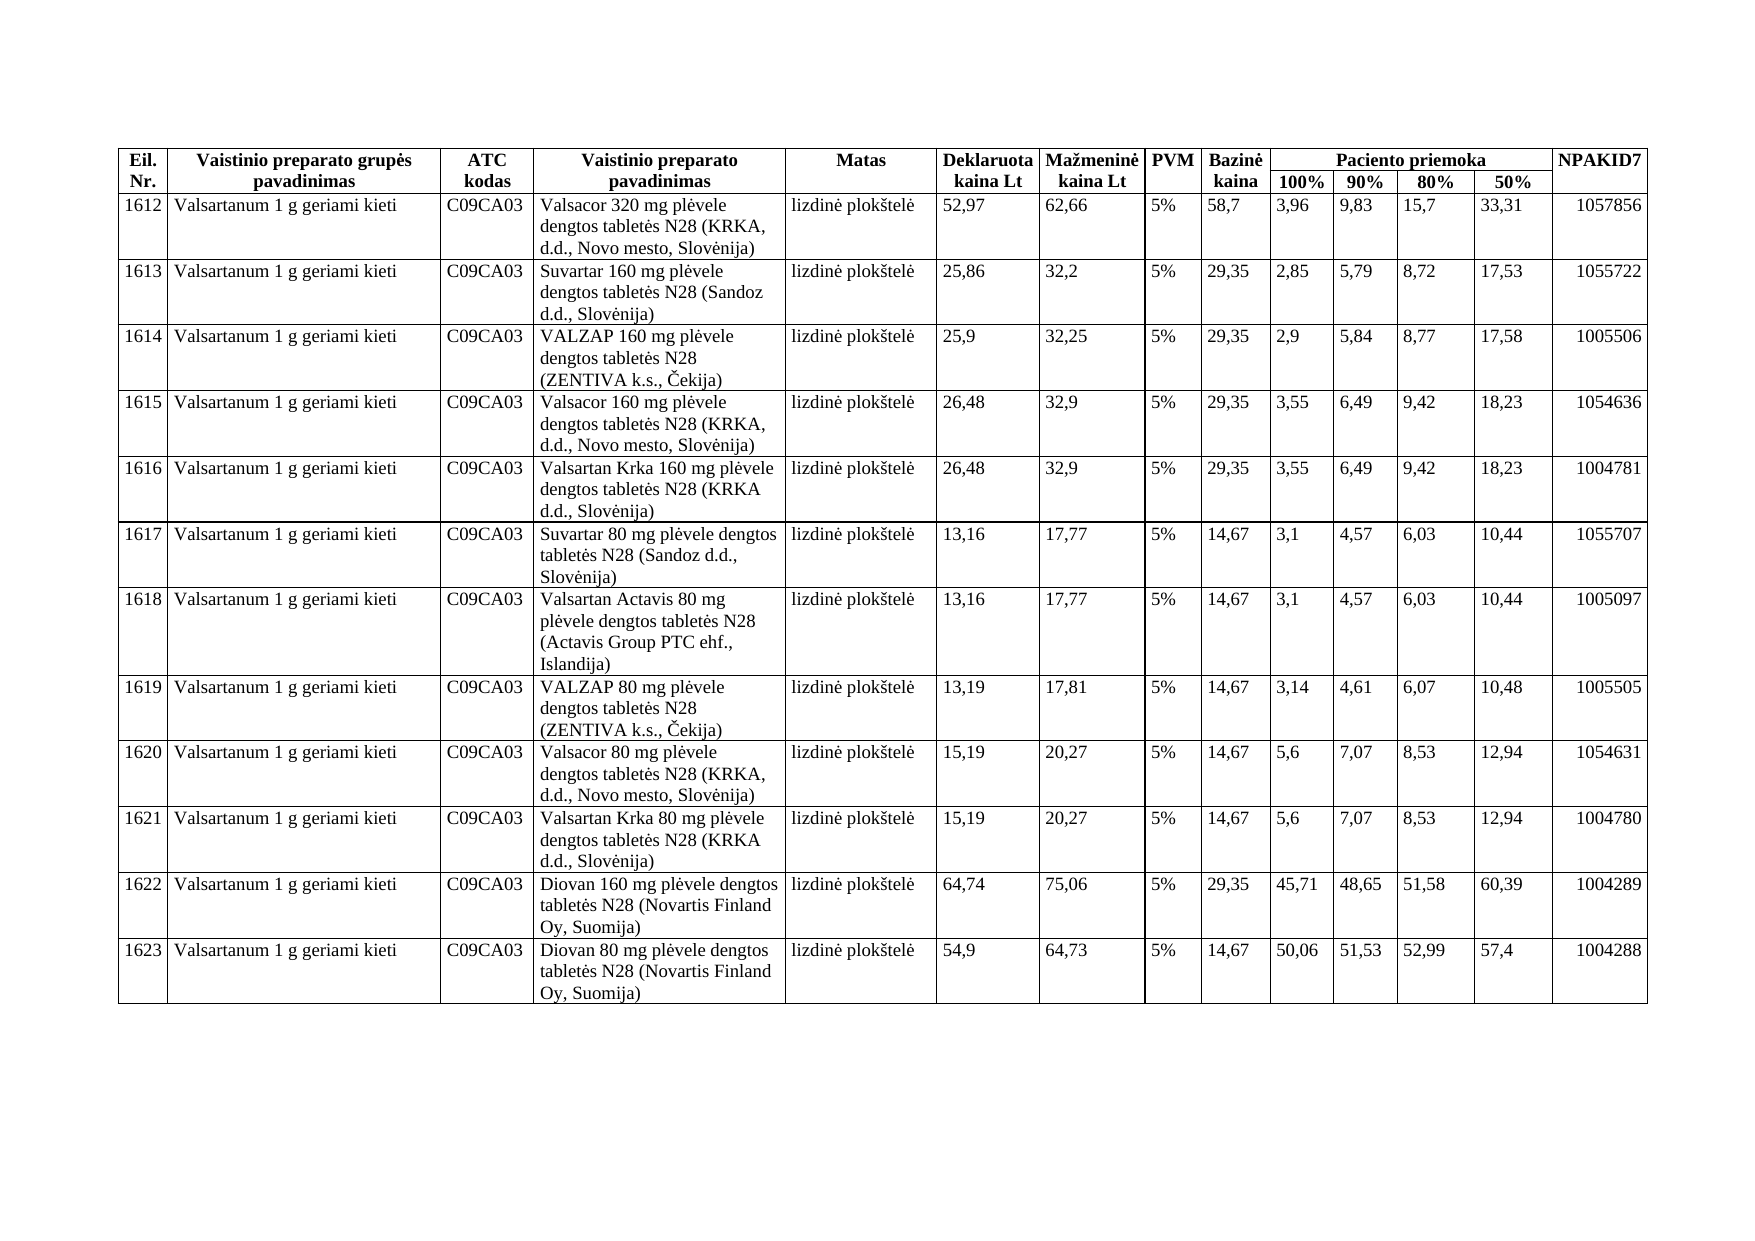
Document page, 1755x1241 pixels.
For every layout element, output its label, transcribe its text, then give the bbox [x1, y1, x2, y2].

table_cell 9,42 [1398, 457, 1474, 521]
table_cell C09CA03 [441, 325, 533, 390]
table_cell 32,25 [1040, 325, 1144, 390]
table_cell Valsartan Krka 160 mg plėvele dengtos tabletės N28 (KRKA d.d., Slovėnija) [534, 457, 785, 521]
table_cell 10,48 [1475, 676, 1552, 740]
table_cell Diovan 80 mg plėvele dengtos tabletės N28 (Novartis Finland Oy, Suomija) [534, 939, 785, 1003]
table_cell lizdinė plokštelė [786, 873, 936, 937]
table_cell 14,67 [1202, 588, 1270, 674]
table_cell 45,71 [1271, 873, 1333, 937]
table_cell 12,94 [1475, 807, 1552, 872]
table_cell Diovan 160 mg plėvele dengtos tabletės N28 (Novartis Finland Oy, Suomija) [534, 873, 785, 937]
table_cell 2,9 [1271, 325, 1333, 390]
table_cell 1612 [119, 194, 167, 258]
table_cell 52,99 [1398, 939, 1474, 1003]
table_cell 9,42 [1398, 391, 1474, 456]
table_cell Valsartan Krka 80 mg plėvele dengtos tabletės N28 (KRKA d.d., Slovėnija) [534, 807, 785, 872]
table_cell lizdinė plokštelė [786, 194, 936, 258]
table_cell 51,58 [1398, 873, 1474, 937]
table_cell 5% [1146, 939, 1201, 1003]
table_cell Valsartanum 1 g geriami kieti [168, 588, 440, 674]
table_cell 17,77 [1040, 523, 1144, 587]
table_cell 1005097 [1553, 588, 1647, 674]
table_cell 1004288 [1553, 939, 1647, 1003]
table_header Bazinė kaina Lt [1202, 149, 1270, 193]
table_cell 32,9 [1040, 391, 1144, 456]
table_cell Valsartanum 1 g geriami kieti [168, 939, 440, 1003]
table_cell 7,07 [1334, 807, 1397, 872]
table_cell 1005505 [1553, 676, 1647, 740]
table_cell 64,73 [1040, 939, 1144, 1003]
table_cell C09CA03 [441, 588, 533, 674]
table_cell Valsartanum 1 g geriami kieti [168, 391, 440, 456]
table_cell 2,85 [1271, 260, 1333, 324]
table_cell 29,35 [1202, 260, 1270, 324]
table_cell 33,31 [1475, 194, 1552, 258]
table_cell 17,81 [1040, 676, 1144, 740]
table_cell 3,55 [1271, 391, 1333, 456]
table_cell lizdinė plokštelė [786, 939, 936, 1003]
table_cell 20,27 [1040, 807, 1144, 872]
table_cell 29,35 [1202, 457, 1270, 521]
table_cell 1057856 [1553, 194, 1647, 258]
table_header Vaistinio preparato pavadinimas [534, 149, 785, 193]
table_cell 32,2 [1040, 260, 1144, 324]
table_cell 13,19 [937, 676, 1039, 740]
table_cell 12,94 [1475, 741, 1552, 806]
table_cell C09CA03 [441, 676, 533, 740]
table_cell 51,53 [1334, 939, 1397, 1003]
table_cell 1618 [119, 588, 167, 674]
table_cell 17,77 [1040, 588, 1144, 674]
table_cell 1055722 [1553, 260, 1647, 324]
table_cell 50,06 [1271, 939, 1333, 1003]
table_cell 10,44 [1475, 523, 1552, 587]
table_cell 32,9 [1040, 457, 1144, 521]
table_cell 3,14 [1271, 676, 1333, 740]
table_header NPAKID7 [1553, 149, 1647, 193]
table_cell C09CA03 [441, 939, 533, 1003]
table_cell Valsartanum 1 g geriami kieti [168, 457, 440, 521]
table_cell 1005506 [1553, 325, 1647, 390]
table_cell 1615 [119, 391, 167, 456]
table_cell 13,16 [937, 523, 1039, 587]
table_cell 60,39 [1475, 873, 1552, 937]
table_cell lizdinė plokštelė [786, 325, 936, 390]
table_cell 6,03 [1398, 523, 1474, 587]
table_header ATC kodas [441, 149, 533, 193]
table_cell C09CA03 [441, 807, 533, 872]
table_cell 4,57 [1334, 588, 1397, 674]
table_cell 13,16 [937, 588, 1039, 674]
table_cell 1004781 [1553, 457, 1647, 521]
table_header Matas [786, 149, 936, 193]
table_cell Valsacor 160 mg plėvele dengtos tabletės N28 (KRKA, d.d., Novo mesto, Slovėnija) [534, 391, 785, 456]
table_cell Valsartanum 1 g geriami kieti [168, 194, 440, 258]
table_cell 8,72 [1398, 260, 1474, 324]
table_header Eil. Nr. [119, 149, 167, 193]
table_cell 5% [1146, 873, 1201, 937]
table_cell 4,61 [1334, 676, 1397, 740]
table_cell C09CA03 [441, 391, 533, 456]
table_cell Valsartanum 1 g geriami kieti [168, 807, 440, 872]
table_cell 3,1 [1271, 523, 1333, 587]
table_cell 14,67 [1202, 676, 1270, 740]
table_cell 14,67 [1202, 523, 1270, 587]
table_cell 4,57 [1334, 523, 1397, 587]
table_cell 15,19 [937, 807, 1039, 872]
table_cell 50% [1475, 171, 1552, 193]
table_cell 6,49 [1334, 457, 1397, 521]
table_cell 1054636 [1553, 391, 1647, 456]
table_cell 15,7 [1398, 194, 1474, 258]
table_cell 26,48 [937, 391, 1039, 456]
table_cell 14,67 [1202, 741, 1270, 806]
table_cell 1004780 [1553, 807, 1647, 872]
table_cell 5% [1146, 588, 1201, 674]
table_cell 5,6 [1271, 741, 1333, 806]
table_cell 1054631 [1553, 741, 1647, 806]
table_cell 3,1 [1271, 588, 1333, 674]
table_header Vaistinio preparato grupės pavadinimas [168, 149, 440, 193]
table_cell lizdinė plokštelė [786, 457, 936, 521]
table_cell 25,86 [937, 260, 1039, 324]
table_cell VALZAP 80 mg plėvele dengtos tabletės N28 (ZENTIVA k.s., Čekija) [534, 676, 785, 740]
table_cell lizdinė plokštelė [786, 741, 936, 806]
table_cell 57,4 [1475, 939, 1552, 1003]
table_cell 8,53 [1398, 807, 1474, 872]
table_cell 1614 [119, 325, 167, 390]
table_cell 5% [1146, 391, 1201, 456]
table_cell 26,48 [937, 457, 1039, 521]
table_cell lizdinė plokštelė [786, 391, 936, 456]
table_cell Valsartanum 1 g geriami kieti [168, 676, 440, 740]
table_cell Valsacor 80 mg plėvele dengtos tabletės N28 (KRKA, d.d., Novo mesto, Slovėnija) [534, 741, 785, 806]
table_cell 17,58 [1475, 325, 1552, 390]
table_cell lizdinė plokštelė [786, 260, 936, 324]
table_cell 1613 [119, 260, 167, 324]
table_cell 25,9 [937, 325, 1039, 390]
table_cell 1622 [119, 873, 167, 937]
table_cell Valsartan Actavis 80 mg plėvele dengtos tabletės N28 (Actavis Group PTC ehf., Islandija) [534, 588, 785, 674]
table_cell 6,03 [1398, 588, 1474, 674]
table_cell 80% [1398, 171, 1474, 193]
table_header Paciento priemoka [1271, 149, 1552, 170]
table_cell Valsartanum 1 g geriami kieti [168, 325, 440, 390]
table_cell 48,65 [1334, 873, 1397, 937]
table_header Mažmeninė kaina Lt [1040, 149, 1144, 193]
table_cell Valsartanum 1 g geriami kieti [168, 260, 440, 324]
table_cell VALZAP 160 mg plėvele dengtos tabletės N28 (ZENTIVA k.s., Čekija) [534, 325, 785, 390]
table_cell C09CA03 [441, 260, 533, 324]
table_cell 5,79 [1334, 260, 1397, 324]
table_cell 14,67 [1202, 807, 1270, 872]
table_cell 3,96 [1271, 194, 1333, 258]
table_cell 1617 [119, 523, 167, 587]
table_cell 90% [1334, 171, 1397, 193]
table_cell Valsartanum 1 g geriami kieti [168, 741, 440, 806]
table_cell C09CA03 [441, 873, 533, 937]
table_cell C09CA03 [441, 194, 533, 258]
table_cell 10,44 [1475, 588, 1552, 674]
table_cell 3,55 [1271, 457, 1333, 521]
table_cell 6,07 [1398, 676, 1474, 740]
table_cell C09CA03 [441, 523, 533, 587]
table_cell Valsartanum 1 g geriami kieti [168, 873, 440, 937]
table_cell 8,77 [1398, 325, 1474, 390]
table_cell 8,53 [1398, 741, 1474, 806]
table_cell 7,07 [1334, 741, 1397, 806]
table_cell 29,35 [1202, 391, 1270, 456]
table_cell 29,35 [1202, 873, 1270, 937]
table_cell 18,23 [1475, 391, 1552, 456]
table_cell lizdinė plokštelė [786, 676, 936, 740]
table_cell 5% [1146, 676, 1201, 740]
table_cell 1616 [119, 457, 167, 521]
table_cell 5% [1146, 523, 1201, 587]
table_cell 20,27 [1040, 741, 1144, 806]
table_cell 1620 [119, 741, 167, 806]
table_cell 5% [1146, 325, 1201, 390]
table_header PVM [1146, 149, 1201, 193]
table_cell 64,74 [937, 873, 1039, 937]
table_cell 75,06 [1040, 873, 1144, 937]
table_cell lizdinė plokštelė [786, 588, 936, 674]
table_cell 17,53 [1475, 260, 1552, 324]
table_cell 15,19 [937, 741, 1039, 806]
table_cell lizdinė plokštelė [786, 807, 936, 872]
table_header Deklaruota kaina Lt [937, 149, 1039, 193]
table_cell C09CA03 [441, 457, 533, 521]
table_cell 54,9 [937, 939, 1039, 1003]
table_cell 5% [1146, 807, 1201, 872]
table_cell 58,7 [1202, 194, 1270, 258]
table_cell 62,66 [1040, 194, 1144, 258]
table_cell 1004289 [1553, 873, 1647, 937]
table_cell 18,23 [1475, 457, 1552, 521]
table_cell 5% [1146, 260, 1201, 324]
table_cell 5% [1146, 194, 1201, 258]
table_cell 29,35 [1202, 325, 1270, 390]
table_cell lizdinė plokštelė [786, 523, 936, 587]
table_cell 100% [1271, 171, 1333, 193]
table_cell 52,97 [937, 194, 1039, 258]
table_cell 14,67 [1202, 939, 1270, 1003]
table_cell 6,49 [1334, 391, 1397, 456]
table_cell Suvartar 160 mg plėvele dengtos tabletės N28 (Sandoz d.d., Slovėnija) [534, 260, 785, 324]
table_cell 5,6 [1271, 807, 1333, 872]
table_cell C09CA03 [441, 741, 533, 806]
table_cell 5% [1146, 741, 1201, 806]
table_cell 5,84 [1334, 325, 1397, 390]
table_cell 5% [1146, 457, 1201, 521]
table_cell Valsartanum 1 g geriami kieti [168, 523, 440, 587]
table_cell 1055707 [1553, 523, 1647, 587]
table_cell 1619 [119, 676, 167, 740]
table_cell 1623 [119, 939, 167, 1003]
table_cell 9,83 [1334, 194, 1397, 258]
table_cell Suvartar 80 mg plėvele dengtos tabletės N28 (Sandoz d.d., Slovėnija) [534, 523, 785, 587]
table_cell Valsacor 320 mg plėvele dengtos tabletės N28 (KRKA, d.d., Novo mesto, Slovėnija) [534, 194, 785, 258]
table_cell 1621 [119, 807, 167, 872]
